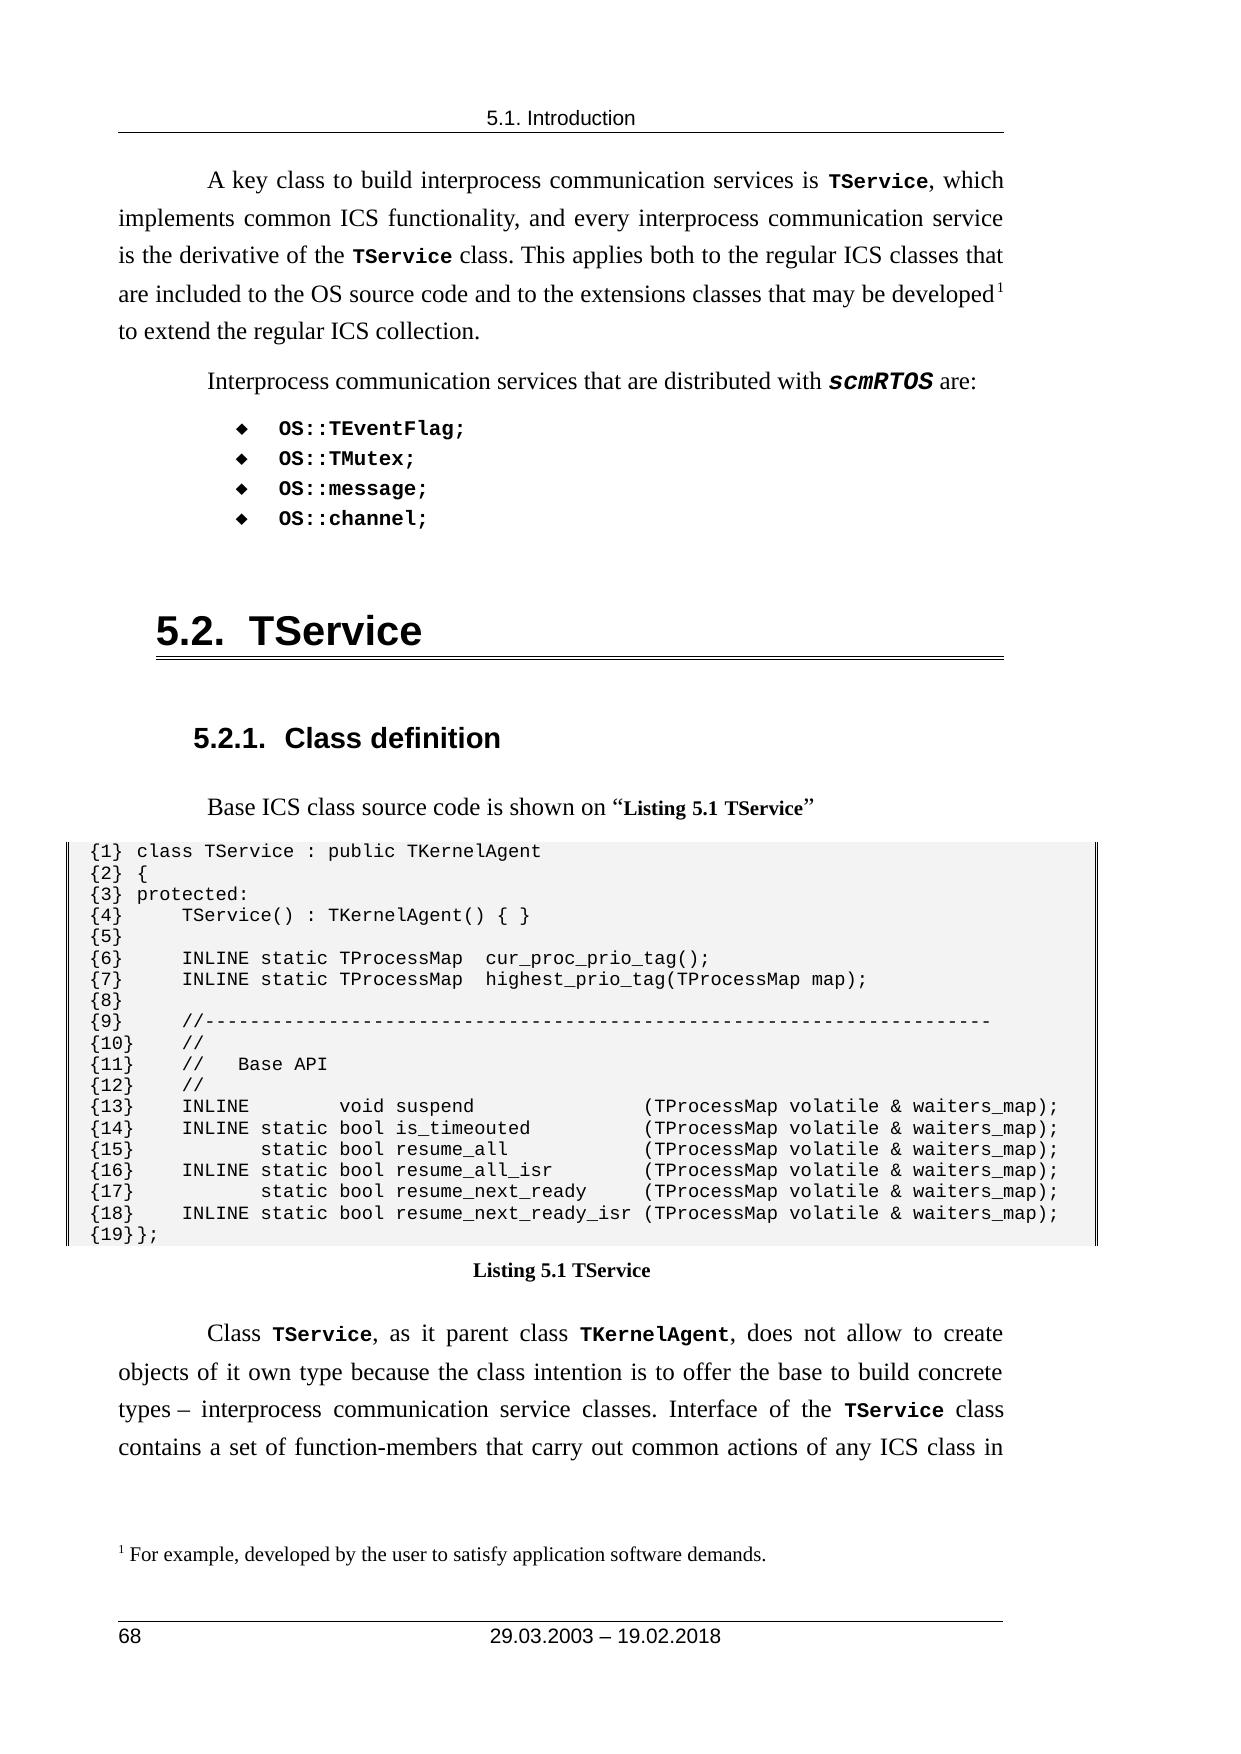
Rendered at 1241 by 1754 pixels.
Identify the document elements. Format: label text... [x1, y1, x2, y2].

text Listing 5.1 TService [119, 1258, 1004, 1282]
list OS::TEventFlag; [236, 418, 1004, 442]
list INLINE static bool resume_all_isr (TProcessMap volatile & waiters_map); [69, 1161, 1095, 1182]
list OS::message; [236, 478, 1004, 502]
list INLINE static bool resume_next_ready_isr (TProcessMap volatile & waiters_map); [69, 1203, 1095, 1225]
list static bool resume_next_ready (TProcessMap volatile & waiters_map); [69, 1182, 1095, 1203]
list OS::TMutex; [236, 448, 1004, 472]
list INLINE void suspend (TProcessMap volatile & waiters_map); [69, 1097, 1095, 1118]
list //---------------------------------------------------------------------- [69, 1012, 1095, 1033]
list static bool resume_all (TProcessMap volatile & waiters_map); [69, 1140, 1095, 1161]
text A key class to build interprocess communication services is TService, which implements common ICS functionality, and every interprocess communication service is the derivative of the TService class. This applies both to the regular ICS classes that are included to the OS source code and to the extensions classes that may be developed to extend the regular ICS collection. [118, 165, 1004, 345]
list // [69, 1076, 1095, 1097]
text Base ICS class source code is shown on “Listing 5.1 TService” [118, 792, 1004, 821]
list // [69, 1033, 1095, 1055]
list INLINE static TProcessMap cur_proc_prio_tag(); [69, 948, 1095, 970]
list INLINE static TProcessMap highest_prio_tag(TProcessMap map); [69, 970, 1095, 991]
list // Base API [69, 1055, 1095, 1076]
list { [69, 863, 1095, 885]
text Interprocess communication services that are distributed with scmRTOS are: [118, 366, 1004, 397]
list protected: [69, 885, 1095, 906]
text For example, developed by the user to satisfy application software demands. [118, 1542, 1004, 1566]
list TService() : TKernelAgent() { } [69, 906, 1095, 927]
text Class TService, as it parent class TKernelAgent, does not allow to create objects of it own type because the class intention is to offer the base to build concrete types – interprocess communication service classes. Interface of the TService class contains a set of function-members that carry out common actions of any ICS class in [118, 1318, 1004, 1461]
subtitle Class definition [193, 721, 886, 755]
subtitle TService [156, 607, 1004, 656]
list OS::channel; [236, 508, 1004, 532]
list class TService : public TKernelAgent [69, 842, 1095, 863]
list INLINE static bool is_timeouted (TProcessMap volatile & waiters_map); [69, 1118, 1095, 1140]
list }; [69, 1225, 1095, 1246]
